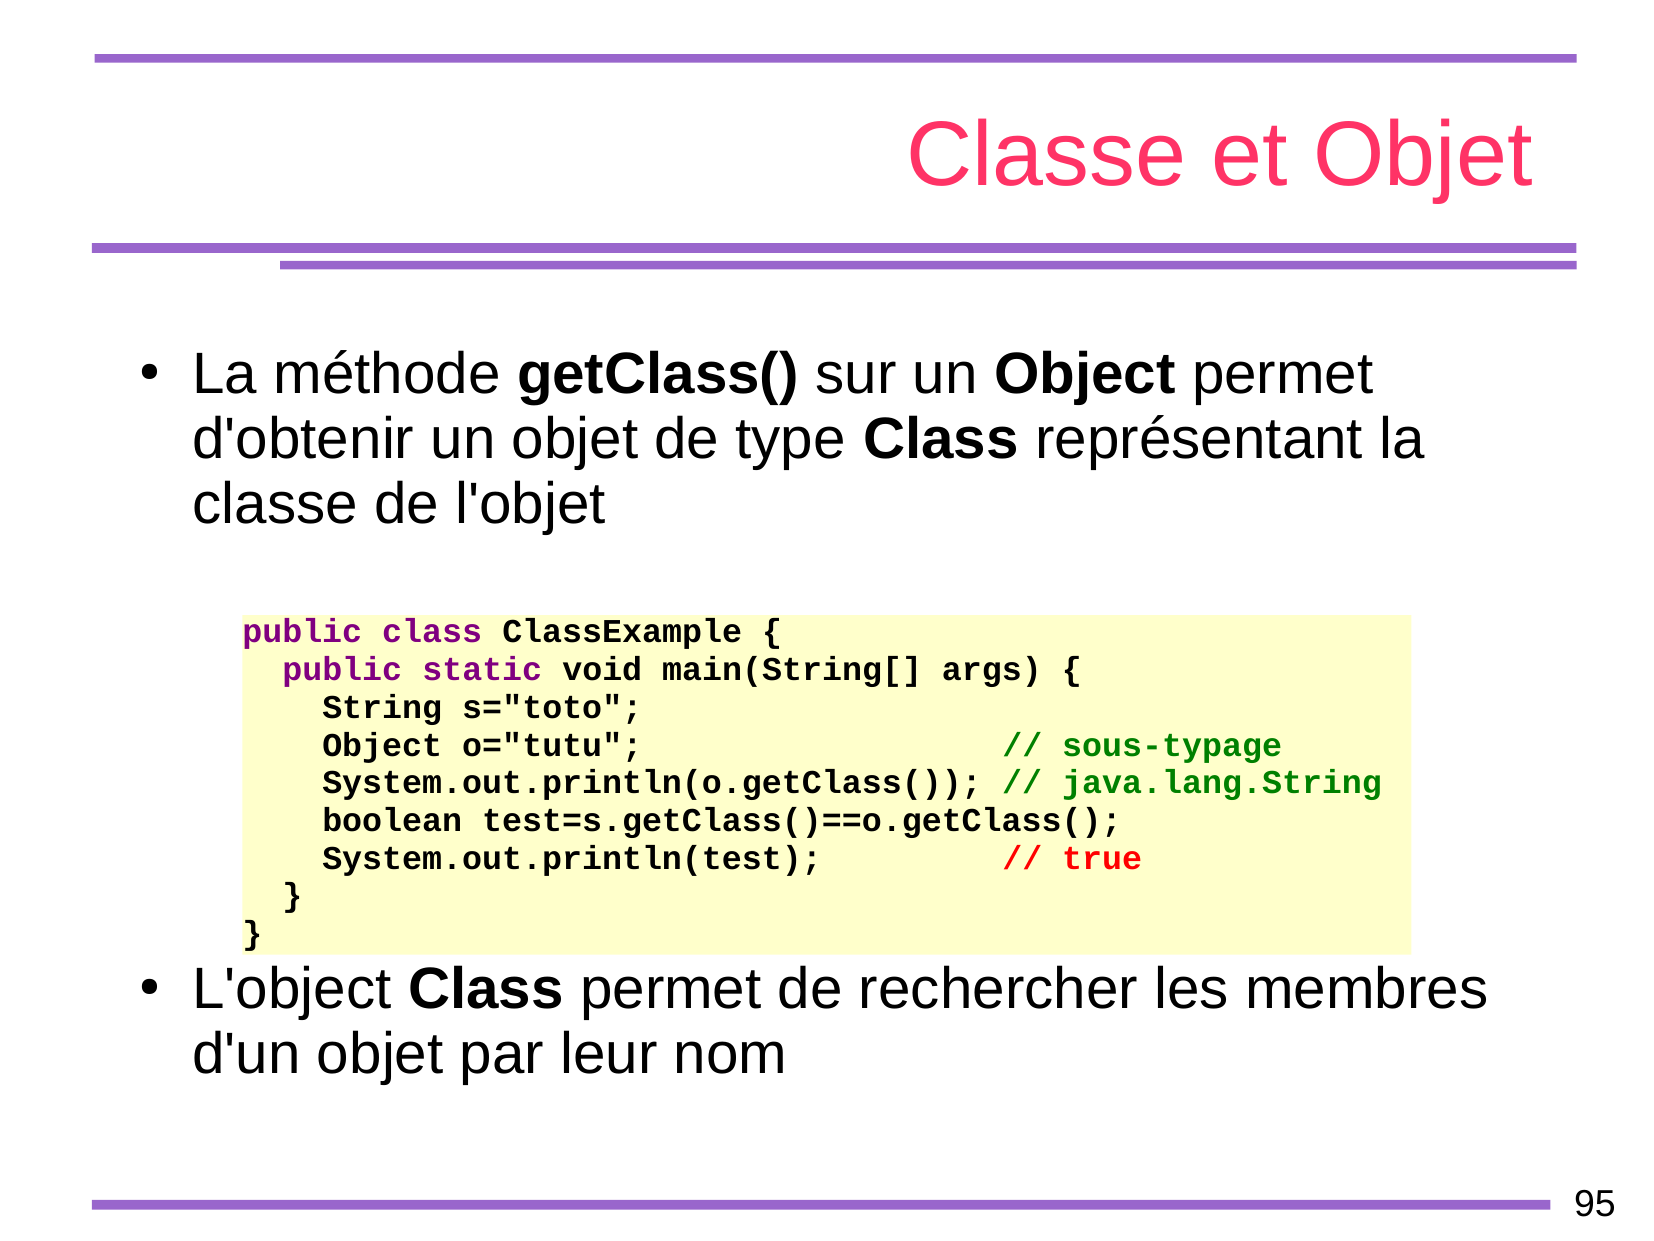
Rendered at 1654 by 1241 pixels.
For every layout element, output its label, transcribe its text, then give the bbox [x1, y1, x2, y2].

list La méthode getClass() sur un Object permet d'obtenir un objet de type Class représentant la classe de l'objet L'object Class permet de rechercher les membres d'un objet par leur nom [121, 340, 1534, 1146]
title Classe et Objet [121, 49, 1534, 257]
text_box public class ClassExample { public static void main(String[] args) { String s="toto"; Object o="tutu"; // sous-typage System.out.println(o.getClass()); // java.lang.String boolean test=s.getClass()==o.getClass(); System.out.println(test); // true } } [242, 615, 1412, 955]
